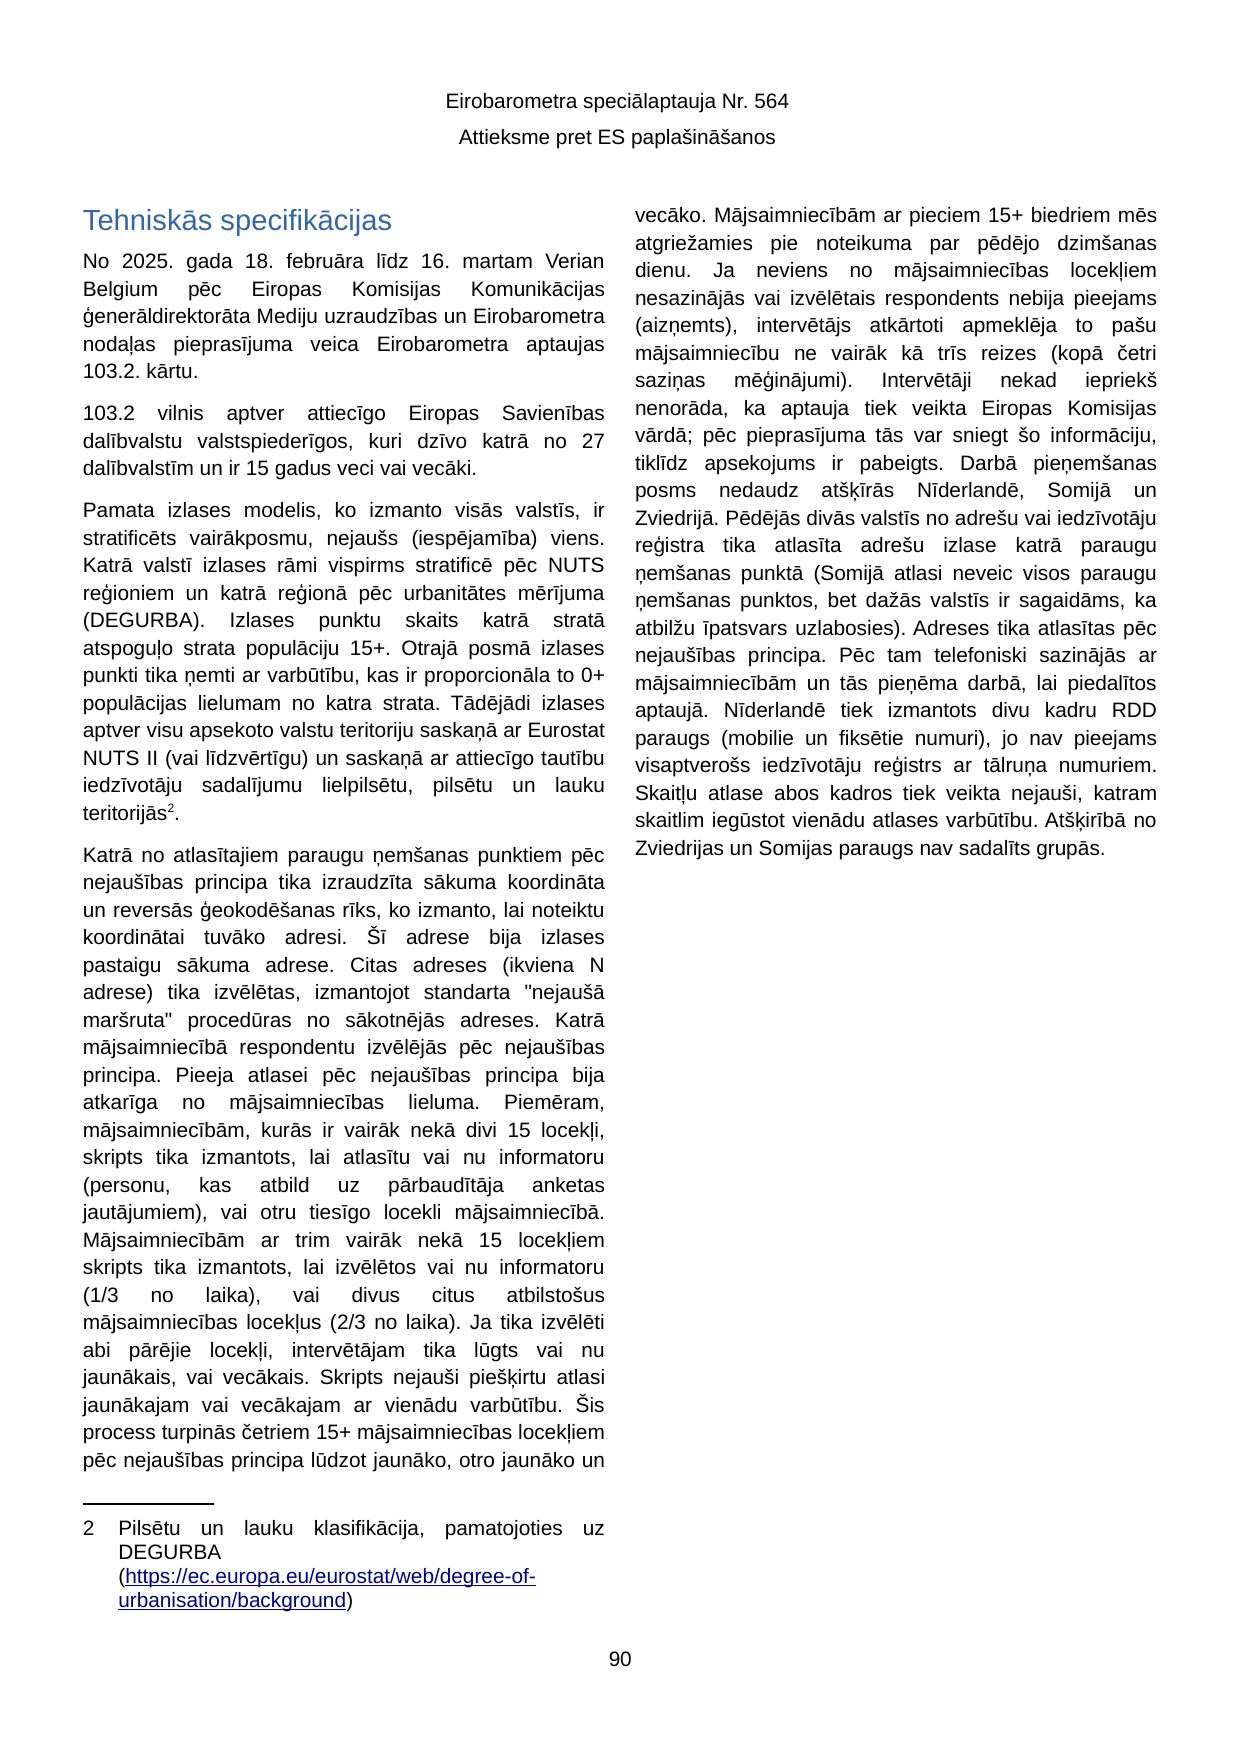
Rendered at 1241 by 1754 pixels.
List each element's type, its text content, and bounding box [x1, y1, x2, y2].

text No 2025. gada 18. februāra līdz 16. martam Verian Belgium pēc Eiropas Komisijas Komunikācijas ģenerāldirektorāta Mediju uzraudzības un Eirobarometra nodaļas pieprasījuma veica Eirobarometra aptaujas 103.2. kārtu. [83, 249, 605, 383]
text Katrā no atlasītajiem paraugu ņemšanas punktiem pēc nejaušības principa tika izraudzīta sākuma koordināta un reversās ģeokodēšanas rīks, ko izmanto, lai noteiktu koordinātai tuvāko adresi. Šī adrese bija izlases pastaigu sākuma adrese. Citas adreses (ikviena N adrese) tika izvēlētas, izmantojot standarta "nejaušā maršruta" procedūras no sākotnējās adreses. Katrā mājsaimniecībā respondentu izvēlējās pēc nejaušības principa. Pieeja atlasei pēc nejaušības principa bija atkarīga no mājsaimniecības lieluma. Piemēram, mājsaimniecībām, kurās ir vairāk nekā divi 15 locekļi, skripts tika izmantots, lai atlasītu vai nu informatoru (personu, kas atbild uz pārbaudītāja anketas jautājumiem), vai otru tiesīgo locekli mājsaimniecībā. Mājsaimniecībām ar trim vairāk nekā 15 locekļiem skripts tika izmantots, lai izvēlētos vai nu informatoru (1/3 no laika), vai divus citus atbilstošus mājsaimniecības locekļus (2/3 no laika). Ja tika izvēlēti abi pārējie locekļi, intervētājam tika lūgts vai nu jaunākais, vai vecākais. Skripts nejauši piešķirtu atlasi jaunākajam vai vecākajam ar vienādu varbūtību. Šis process turpinās četriem 15+ mājsaimniecības locekļiem pēc nejaušības principa lūdzot jaunāko, otro jaunāko un [83, 843, 605, 1472]
text 103.2 vilnis aptver attiecīgo Eiropas Savienības dalībvalstu valstspiederīgos, kuri dzīvo katrā no 27 dalībvalstīm un ir 15 gadus veci vai vecāki. [83, 401, 605, 480]
subtitle Tehniskās specifikācijas [83, 203, 605, 236]
text Pamata izlases modelis, ko izmanto visās valstīs, ir stratificēts vairākposmu, nejaušs (iespējamība) viens. Katrā valstī izlases rāmi vispirms stratificē pēc NUTS reģioniem un katrā reģionā pēc urbanitātes mērījuma (DEGURBA). Izlases punktu skaits katrā stratā atspoguļo strata populāciju 15+. Otrajā posmā izlases punkti tika ņemti ar varbūtību, kas ir proporcionāla to 0+ populācijas lielumam no katra strata. Tādējādi izlases aptver visu apsekoto valstu teritoriju saskaņā ar Eurostat NUTS II (vai līdzvērtīgu) un saskaņā ar attiecīgo tautību iedzīvotāju sadalījumu lielpilsētu, pilsētu un lauku teritorijās. [83, 498, 605, 824]
text vecāko. Mājsaimniecībām ar pieciem 15+ biedriem mēs atgriežamies pie noteikuma par pēdējo dzimšanas dienu. Ja neviens no mājsaimniecības locekļiem nesazinājās vai izvēlētais respondents nebija pieejams (aizņemts), intervētājs atkārtoti apmeklēja to pašu mājsaimniecību ne vairāk kā trīs reizes (kopā četri saziņas mēģinājumi). Intervētāji nekad iepriekš nenorāda, ka aptauja tiek veikta Eiropas Komisijas vārdā; pēc pieprasījuma tās var sniegt šo informāciju, tiklīdz apsekojums ir pabeigts. Darbā pieņemšanas posms nedaudz atšķīrās Nīderlandē, Somijā un Zviedrijā. Pēdējās divās valstīs no adrešu vai iedzīvotāju reģistra tika atlasīta adrešu izlase katrā paraugu ņemšanas punktā (Somijā atlasi neveic visos paraugu ņemšanas punktos, bet dažās valstīs ir sagaidāms, ka atbilžu īpatsvars uzlabosies). Adreses tika atlasītas pēc nejaušības principa. Pēc tam telefoniski sazinājās ar mājsaimniecībām un tās pieņēma darbā, lai piedalītos aptaujā. Nīderlandē tiek izmantots divu kadru RDD paraugs (mobilie un fiksētie numuri), jo nav pieejams visaptverošs iedzīvotāju reģistrs ar tālruņa numuriem. Skaitļu atlase abos kadros tiek veikta nejauši, katram skaitlim iegūstot vienādu atlases varbūtību. Atšķirībā no Zviedrijas un Somijas paraugs nav sadalīts grupās. [635, 203, 1157, 859]
text Pilsētu un lauku klasifikācija, pamatojoties uz DEGURBA (https://ec.europa.eu/eurostat/web/degree-of-urbanisation/background) [83, 1516, 605, 1612]
